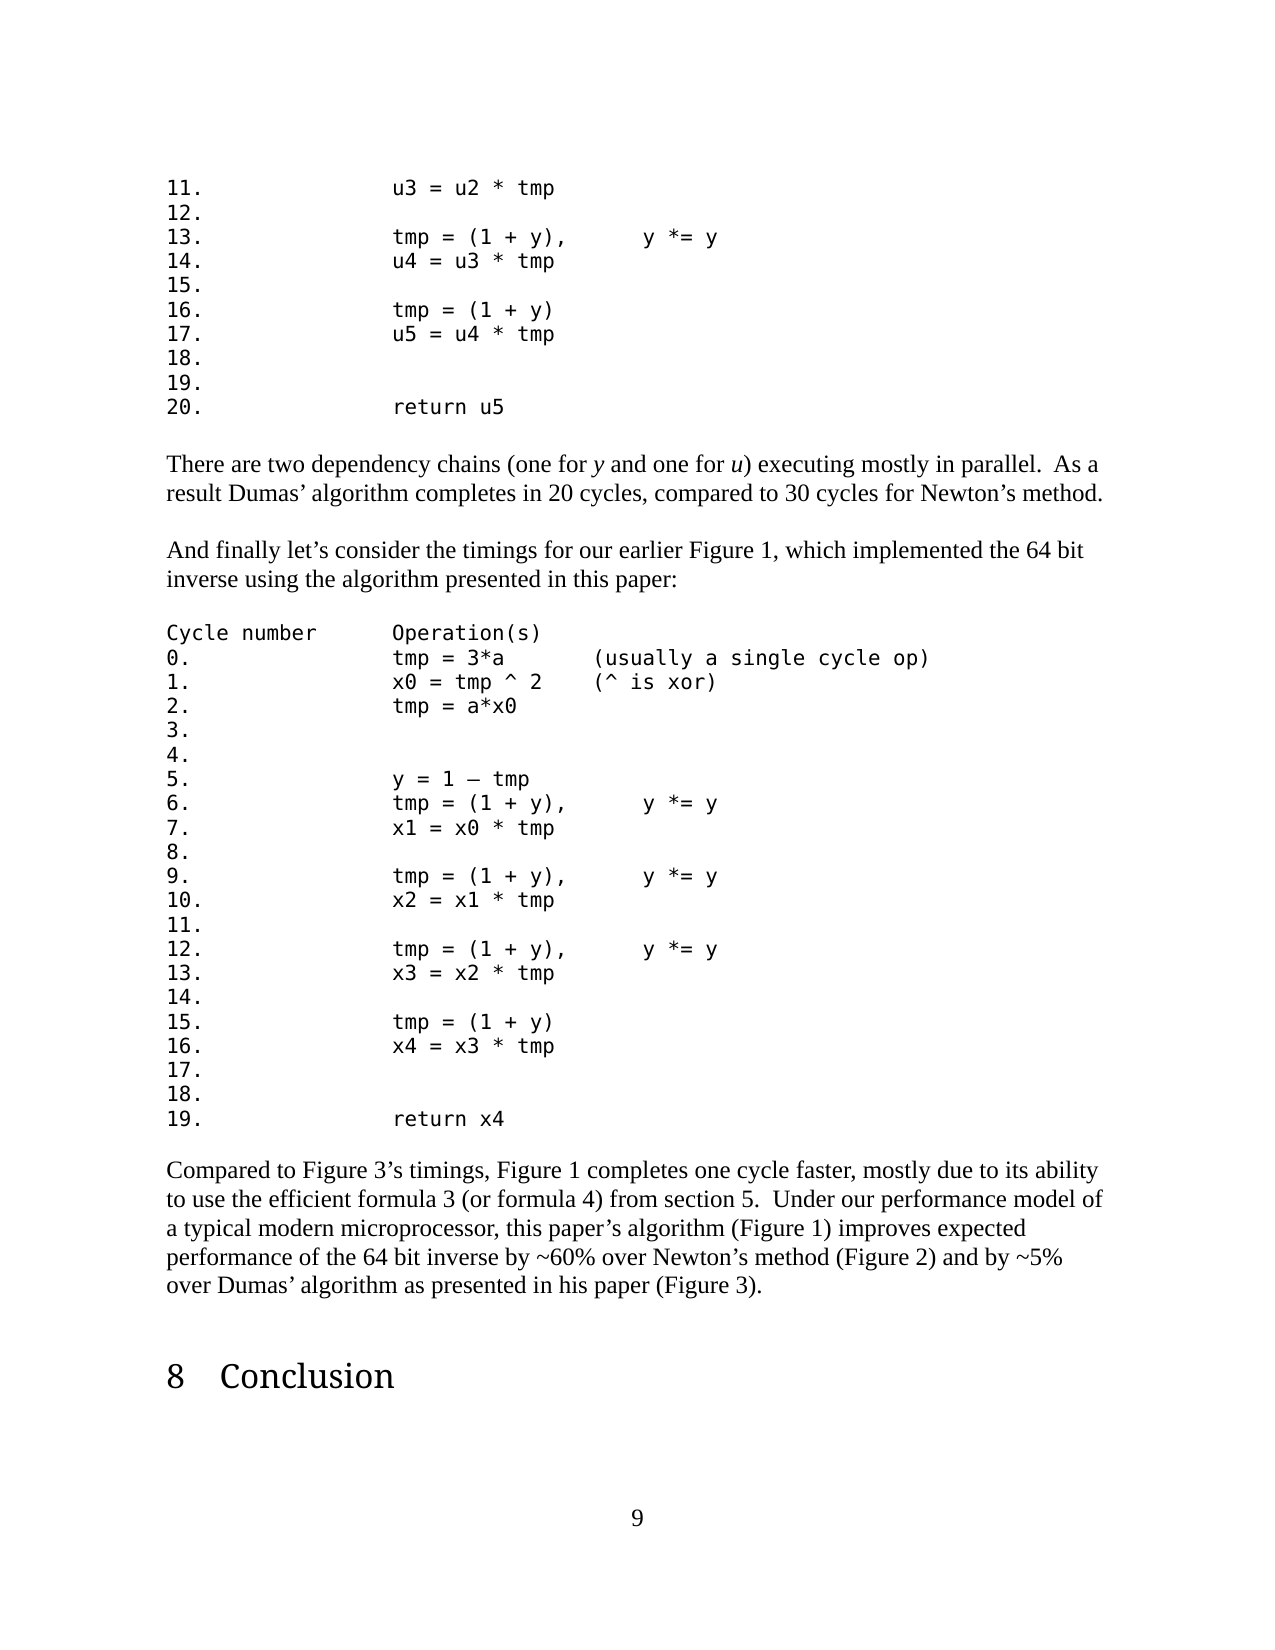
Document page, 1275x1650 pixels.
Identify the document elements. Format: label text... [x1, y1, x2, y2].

text 15. tmp = (1 + y) [166, 1010, 1109, 1034]
text Compared to Figure 3’s timings, Figure 1 completes one cycle faster, mostly due to its ability to use the efficient formula 3 (or formula 4) from section 5. Under our performance model of a typical modern microprocessor, this paper’s algorithm (Figure 1) improves expected performance of the 64 bit inverse by ~60% over Newton’s method (Figure 2) and by ~5% over Dumas’ algorithm as presented in his paper (Figure 3). [166, 1155, 1109, 1299]
text 18. [166, 346, 1109, 371]
text 14. u4 = u3 * tmp [166, 249, 1109, 273]
text 6. tmp = (1 + y), y *= y [166, 791, 1109, 816]
text 1. x0 = tmp ^ 2 (^ is xor) [166, 670, 1109, 694]
text 11. u3 = u2 * tmp [166, 176, 1109, 201]
text 19. return x4 [166, 1107, 1109, 1131]
text 5. y = 1 – tmp [166, 767, 1109, 791]
text 20. return u5 [166, 395, 1109, 419]
text 15. [166, 273, 1109, 298]
text 14. [166, 985, 1109, 1010]
text 0. tmp = 3*a (usually a single cycle op) [166, 646, 1109, 670]
text 16. tmp = (1 + y) [166, 298, 1109, 322]
text 2. tmp = a*x0 [166, 694, 1109, 718]
text 10. x2 = x1 * tmp [166, 888, 1109, 913]
text 9. tmp = (1 + y), y *= y [166, 864, 1109, 888]
text 11. [166, 913, 1109, 937]
text 3. [166, 718, 1109, 743]
text 4. [166, 743, 1109, 767]
text 18. [166, 1082, 1109, 1107]
text 13. x3 = x2 * tmp [166, 961, 1109, 985]
text 16. x4 = x3 * tmp [166, 1034, 1109, 1058]
text 12. tmp = (1 + y), y *= y [166, 937, 1109, 961]
text 19. [166, 371, 1109, 395]
text 7. x1 = x0 * tmp 8. [166, 816, 1109, 864]
text 17. u5 = u4 * tmp [166, 322, 1109, 346]
text 17. [166, 1058, 1109, 1082]
text There are two dependency chains (one for y and one for u) executing mostly in parallel. As a result Dumas’ algorithm completes in 20 cycles, compared to 30 cycles for Newton’s method. [166, 449, 1109, 506]
text And finally let’s consider the timings for our earlier Figure 1, which implemented the 64 bit inverse using the algorithm presented in this paper: [166, 535, 1109, 593]
text Cycle number Operation(s) [166, 621, 1109, 646]
subtitle 8 Conclusion [166, 1353, 1109, 1398]
text 12. [166, 201, 1109, 225]
text 13. tmp = (1 + y), y *= y [166, 225, 1109, 249]
